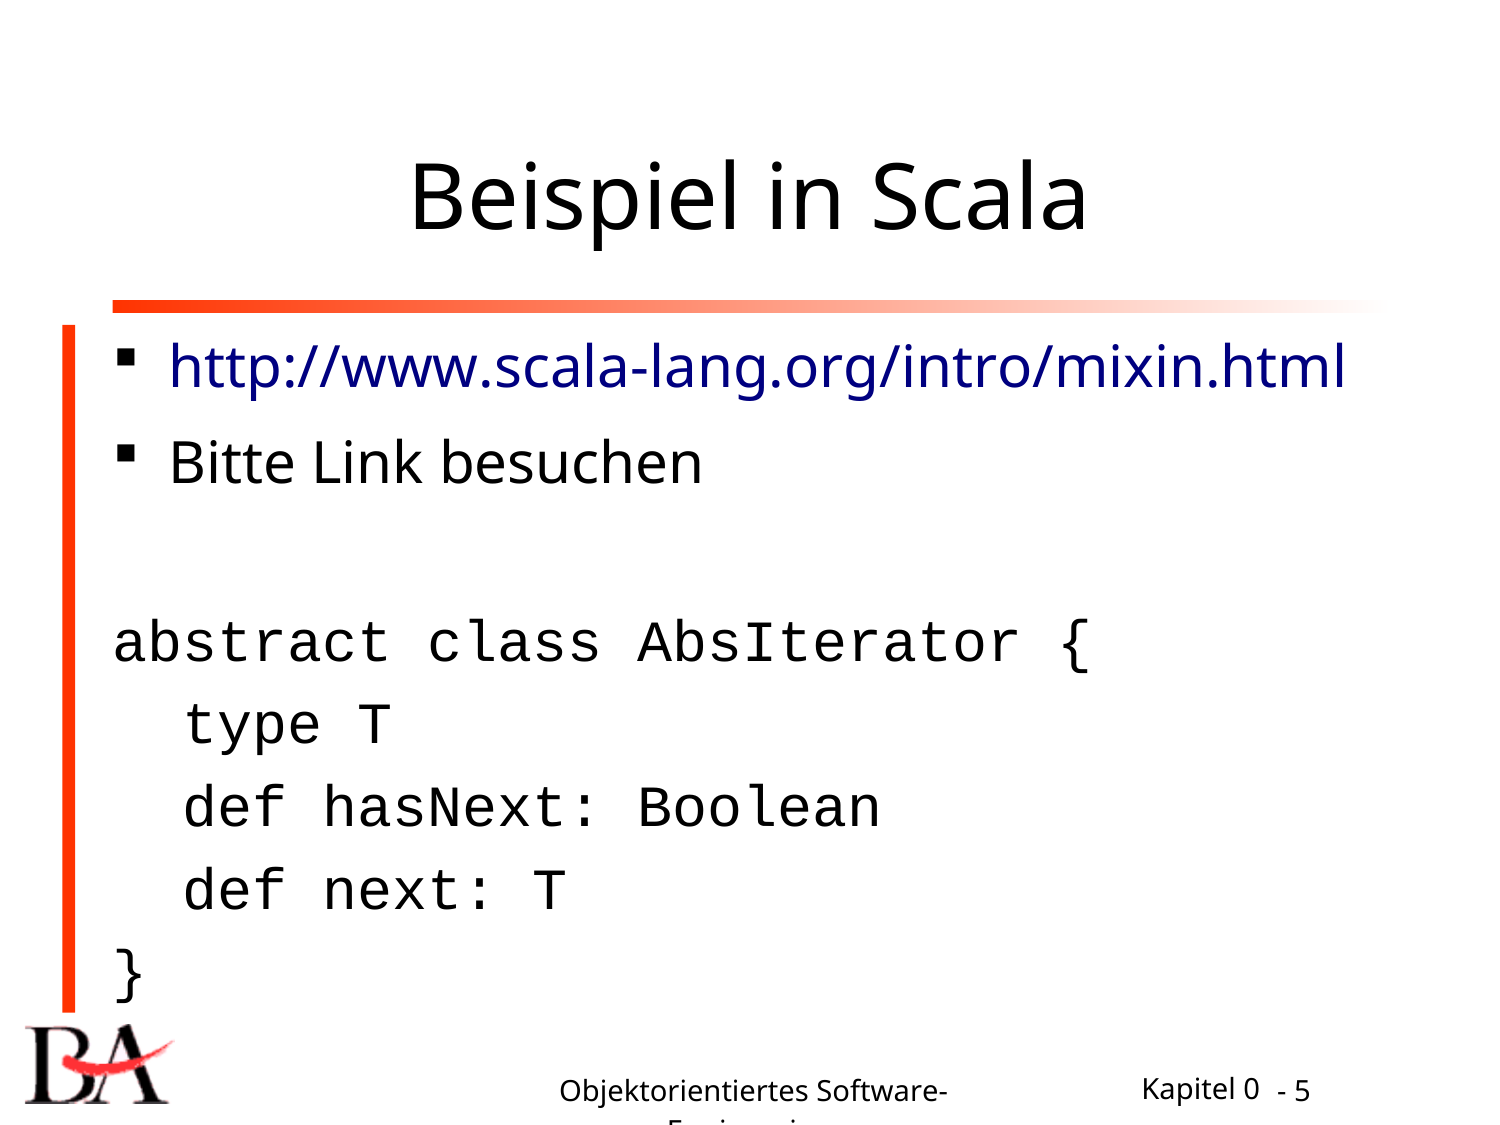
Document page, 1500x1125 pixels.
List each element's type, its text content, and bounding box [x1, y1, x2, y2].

title Beispiel in Scala [112, 21, 1388, 324]
list http://www.scala-lang.org/intro/mixin.html Bitte Link besuchen abstract class AbsIterator { type T def hasNext: Boolean def next: T } [112, 324, 1500, 1036]
picture [24, 1024, 175, 1104]
